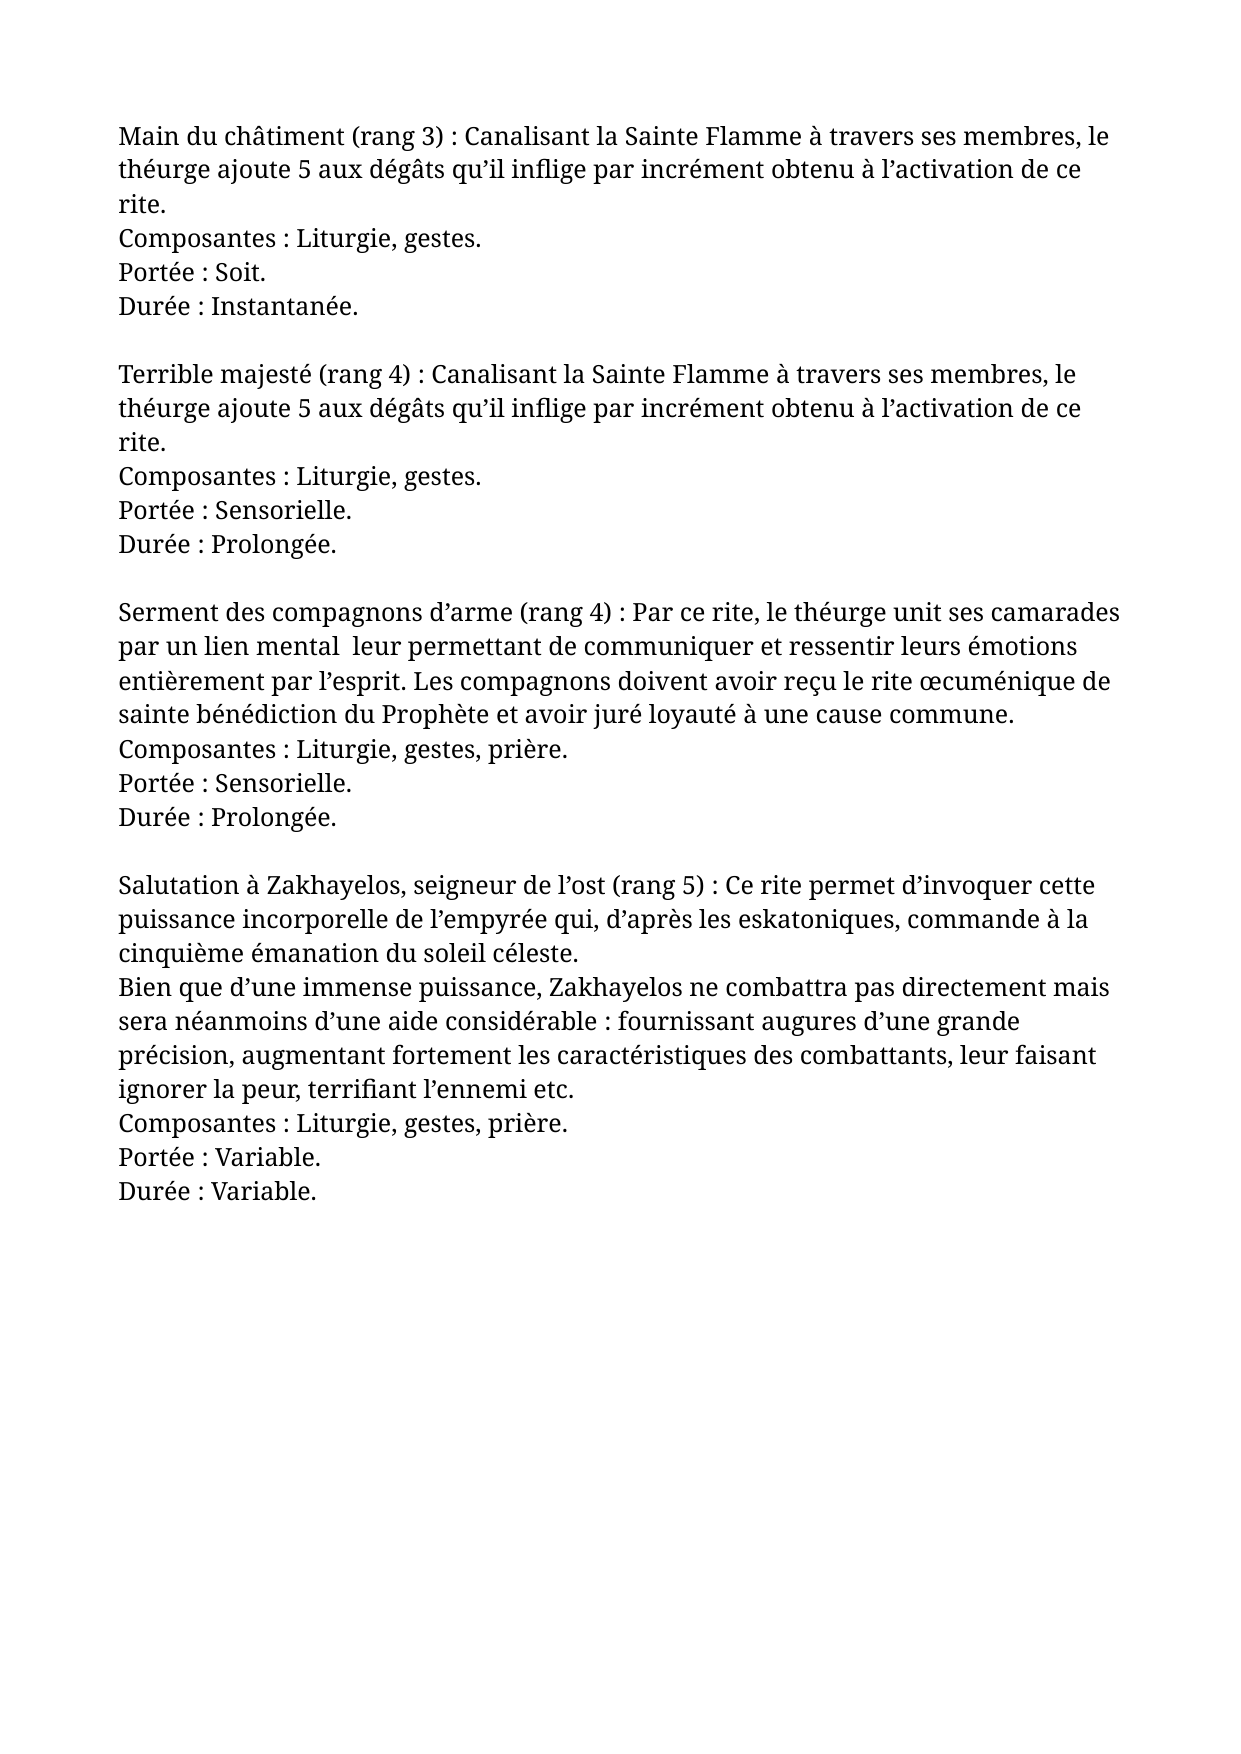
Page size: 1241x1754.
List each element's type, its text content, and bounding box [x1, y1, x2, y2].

text Portée : Sensorielle. [118, 765, 1122, 799]
text Main du châtiment (rang 3) : Canalisant la Sainte Flamme à travers ses membres, le théurge ajoute 5 aux dégâts qu’il inflige par incrément obtenu à l’activation de ce rite. [118, 118, 1122, 220]
text Composantes : Liturgie, gestes, prière. [118, 1106, 1122, 1140]
text Salutation à Zakhayelos, seigneur de l’ost (rang 5) : Ce rite permet d’invoquer cette puissance incorporelle de l’empyrée qui, d’après les eskatoniques, commande à la cinquième émanation du soleil céleste. [118, 867, 1122, 970]
text Portée : Sensorielle. [118, 493, 1122, 527]
text Terrible majesté (rang 4) : Canalisant la Sainte Flamme à travers ses membres, le théurge ajoute 5 aux dégâts qu’il inflige par incrément obtenu à l’activation de ce rite. [118, 357, 1122, 459]
text Durée : Variable. [118, 1174, 1122, 1208]
text Durée : Prolongée. [118, 799, 1122, 833]
text Composantes : Liturgie, gestes. [118, 459, 1122, 493]
text Composantes : Liturgie, gestes, prière. [118, 731, 1122, 765]
text Portée : Soit. [118, 254, 1122, 288]
text Composantes : Liturgie, gestes. [118, 220, 1122, 254]
text Portée : Variable. [118, 1140, 1122, 1174]
text Serment des compagnons d’arme (rang 4) : Par ce rite, le théurge unit ses camarades par un lien mental leur permettant de communiquer et ressentir leurs émotions entièrement par l’esprit. Les compagnons doivent avoir reçu le rite œcuménique de sainte bénédiction du Prophète et avoir juré loyauté à une cause commune. [118, 595, 1122, 731]
text Durée : Instantanée. [118, 288, 1122, 322]
text Bien que d’une immense puissance, Zakhayelos ne combattra pas directement mais sera néanmoins d’une aide considérable : fournissant augures d’une grande précision, augmentant fortement les caractéristiques des combattants, leur faisant ignorer la peur, terrifiant l’ennemi etc. [118, 970, 1122, 1106]
text Durée : Prolongée. [118, 527, 1122, 561]
